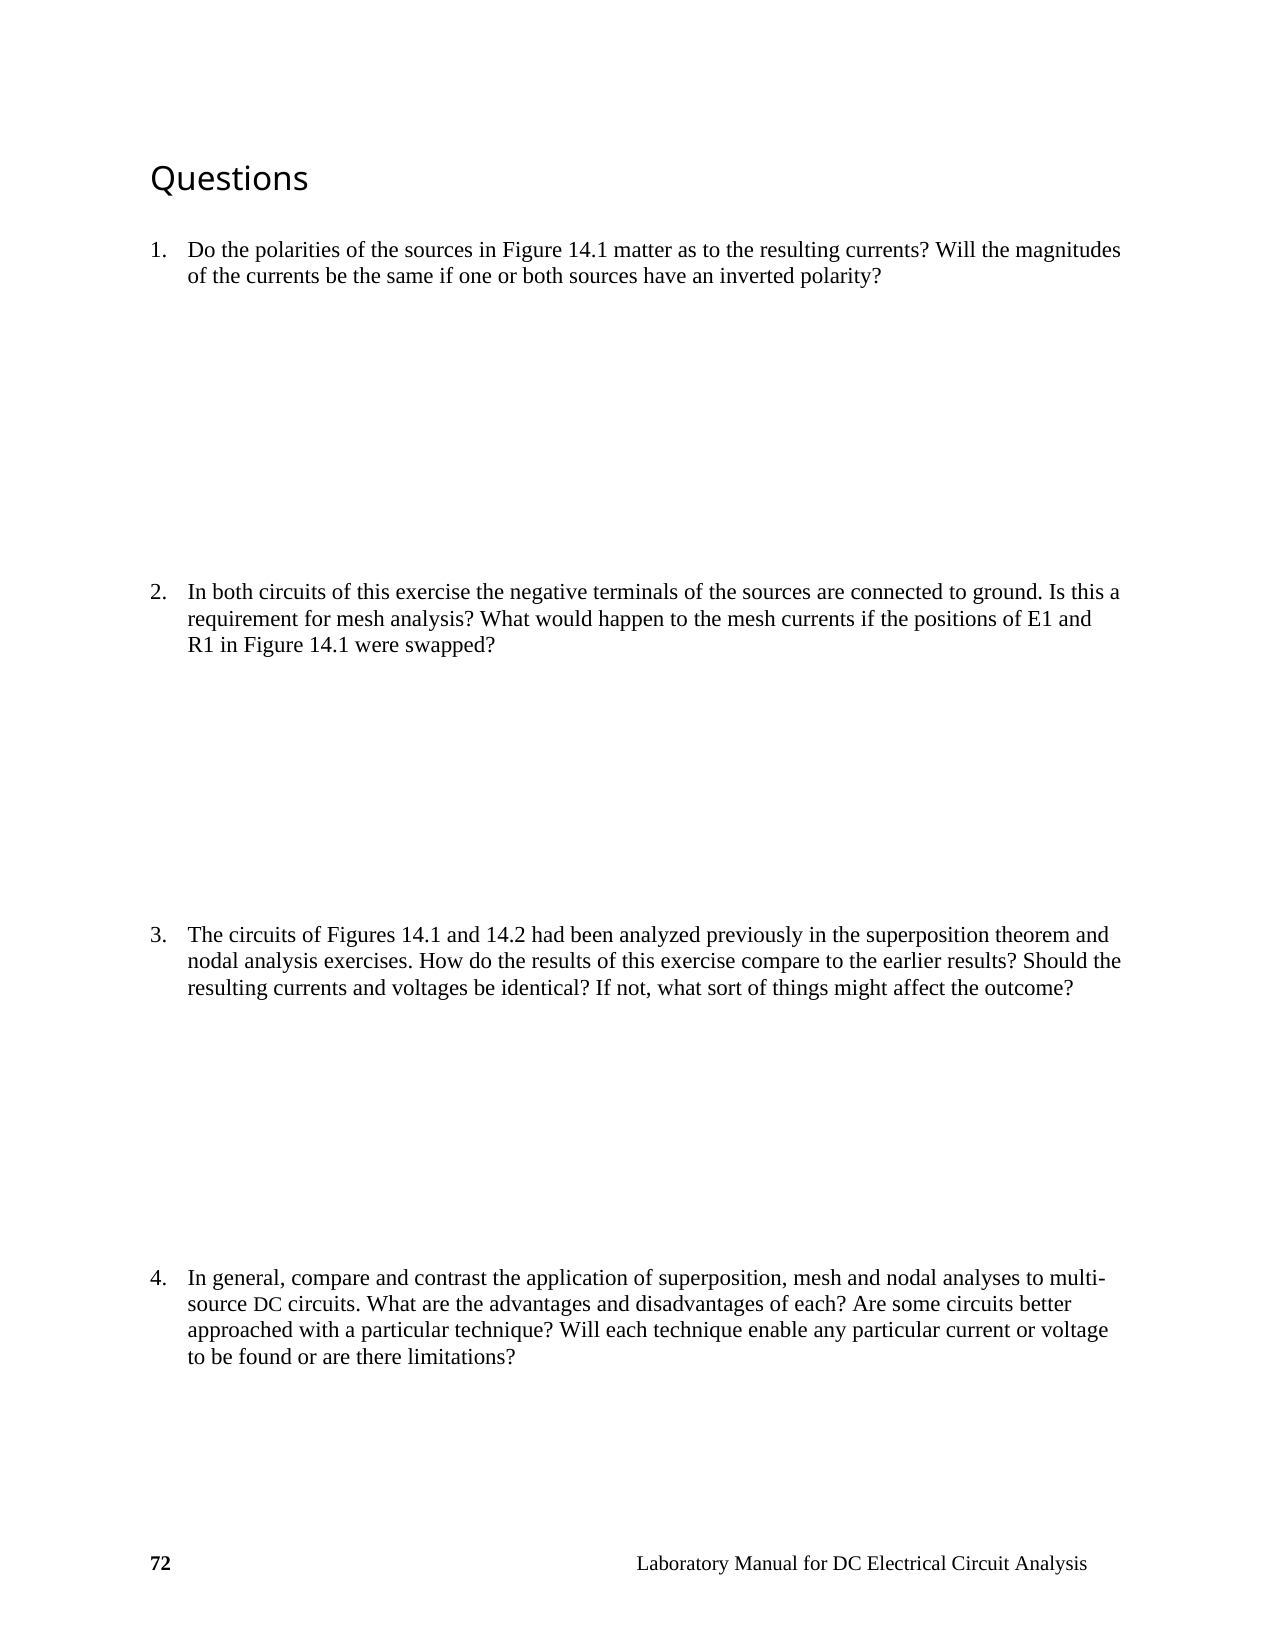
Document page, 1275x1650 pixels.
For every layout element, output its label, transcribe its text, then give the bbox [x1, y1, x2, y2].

list In both circuits of this exercise the negative terminals of the sources are connected to ground. Is this a requirement for mesh analysis? What would happen to the mesh currents if the positions of E1 and R1 in Figure 14.1 were swapped? [150, 578, 1125, 657]
list In general, compare and contrast the application of superposition, mesh and nodal analyses to multi-source DC circuits. What are the advantages and disadvantages of each? Are some circuits better approached with a particular technique? Will each technique enable any particular current or voltage to be found or are there limitations? [150, 1264, 1125, 1369]
list The circuits of Figures 14.1 and 14.2 had been analyzed previously in the superposition theorem and nodal analysis exercises. How do the results of this exercise compare to the earlier results? Should the resulting currents and voltages be identical? If not, what sort of things might affect the outcome? [150, 921, 1125, 1000]
list Do the polarities of the sources in Figure 14.1 matter as to the resulting currents? Will the magnitudes of the currents be the same if one or both sources have an inverted polarity? [150, 236, 1125, 288]
subtitle Questions [150, 155, 1125, 200]
